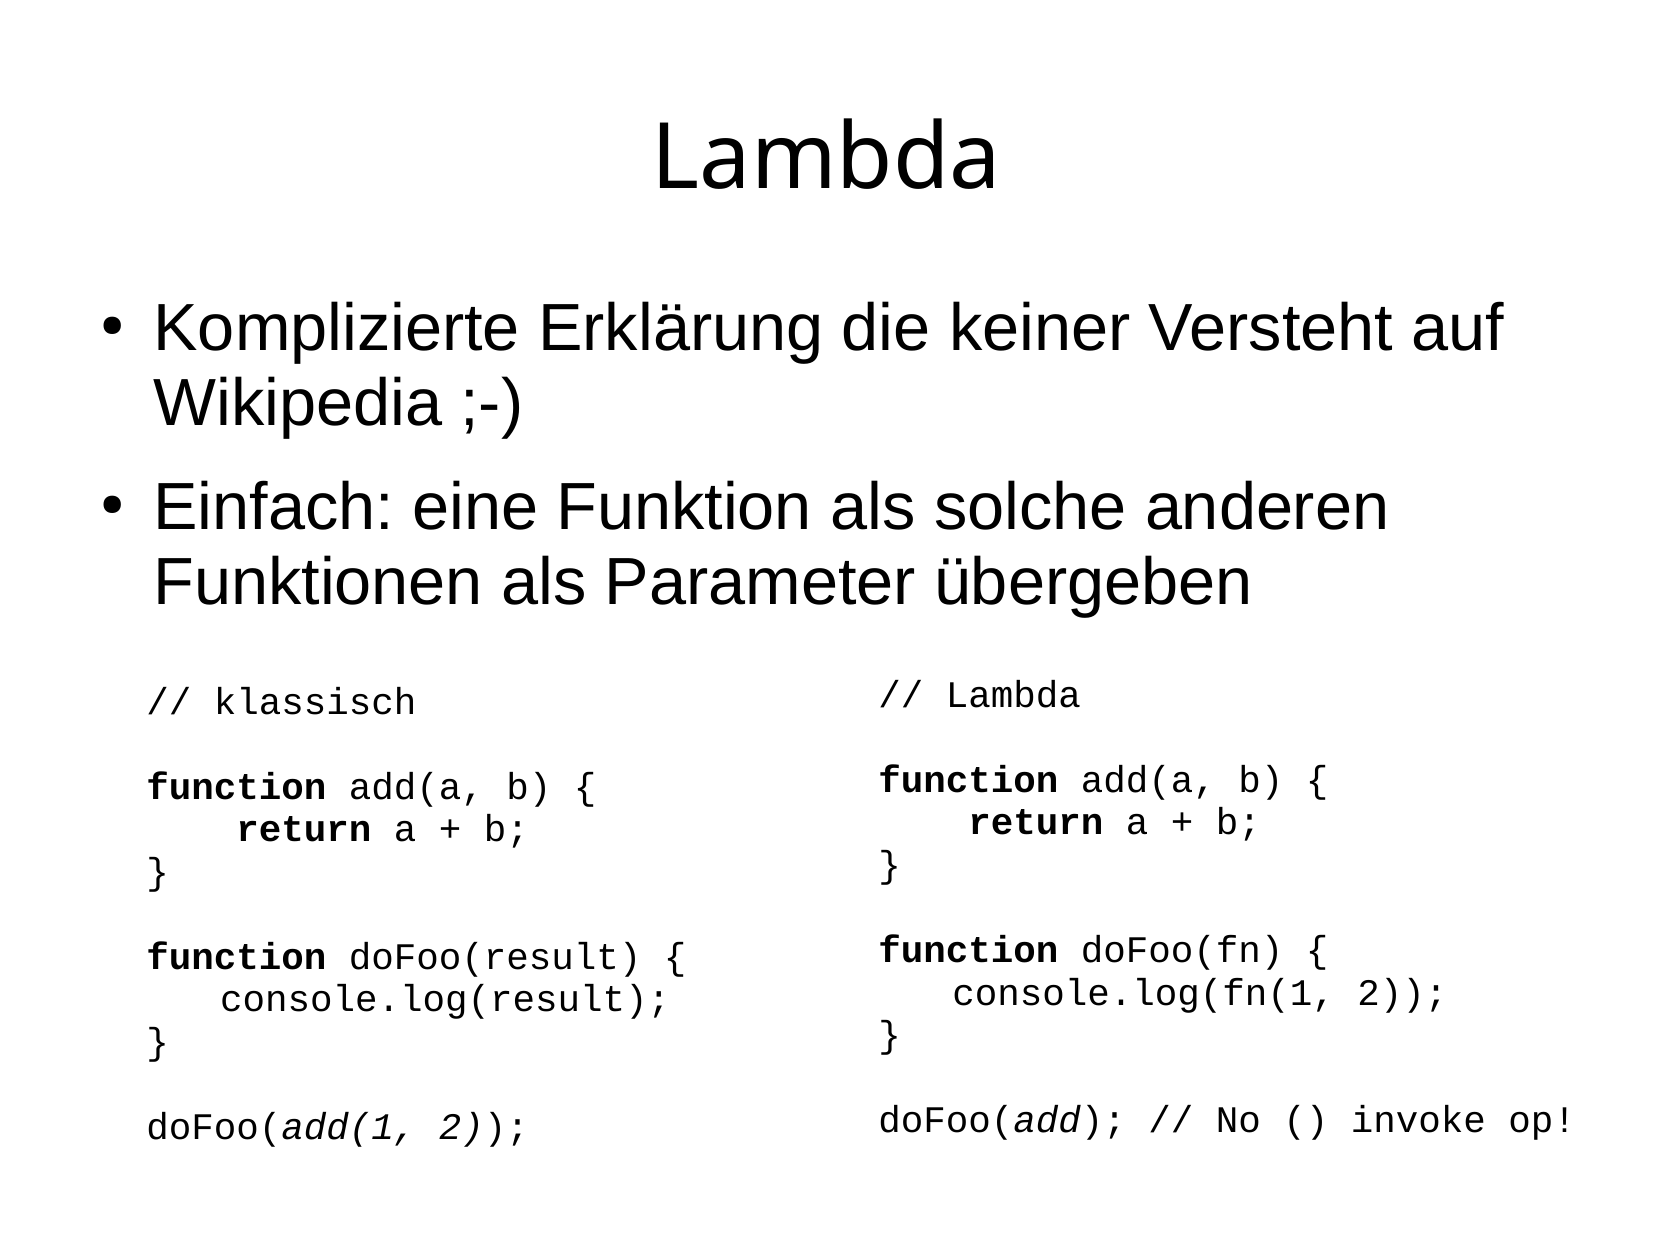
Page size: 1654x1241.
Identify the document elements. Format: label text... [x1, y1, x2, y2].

text_box // Lambda function add(a, b) { return a + b; } function doFoo(fn) { console.log(fn(1, 2)); } doFoo(add); // No () invoke op! [863, 668, 1591, 1152]
text_box // klassisch function add(a, b) { return a + b; } function doFoo(result) { console.log(result); } doFoo(add(1, 2)); [131, 675, 782, 1159]
list Komplizierte Erklärung die keiner Versteht auf Wikipedia ;-) Einfach: eine Funktion als solche anderen Funktionen als Parameter übergeben [82, 290, 1571, 637]
title Lambda [82, 49, 1571, 257]
